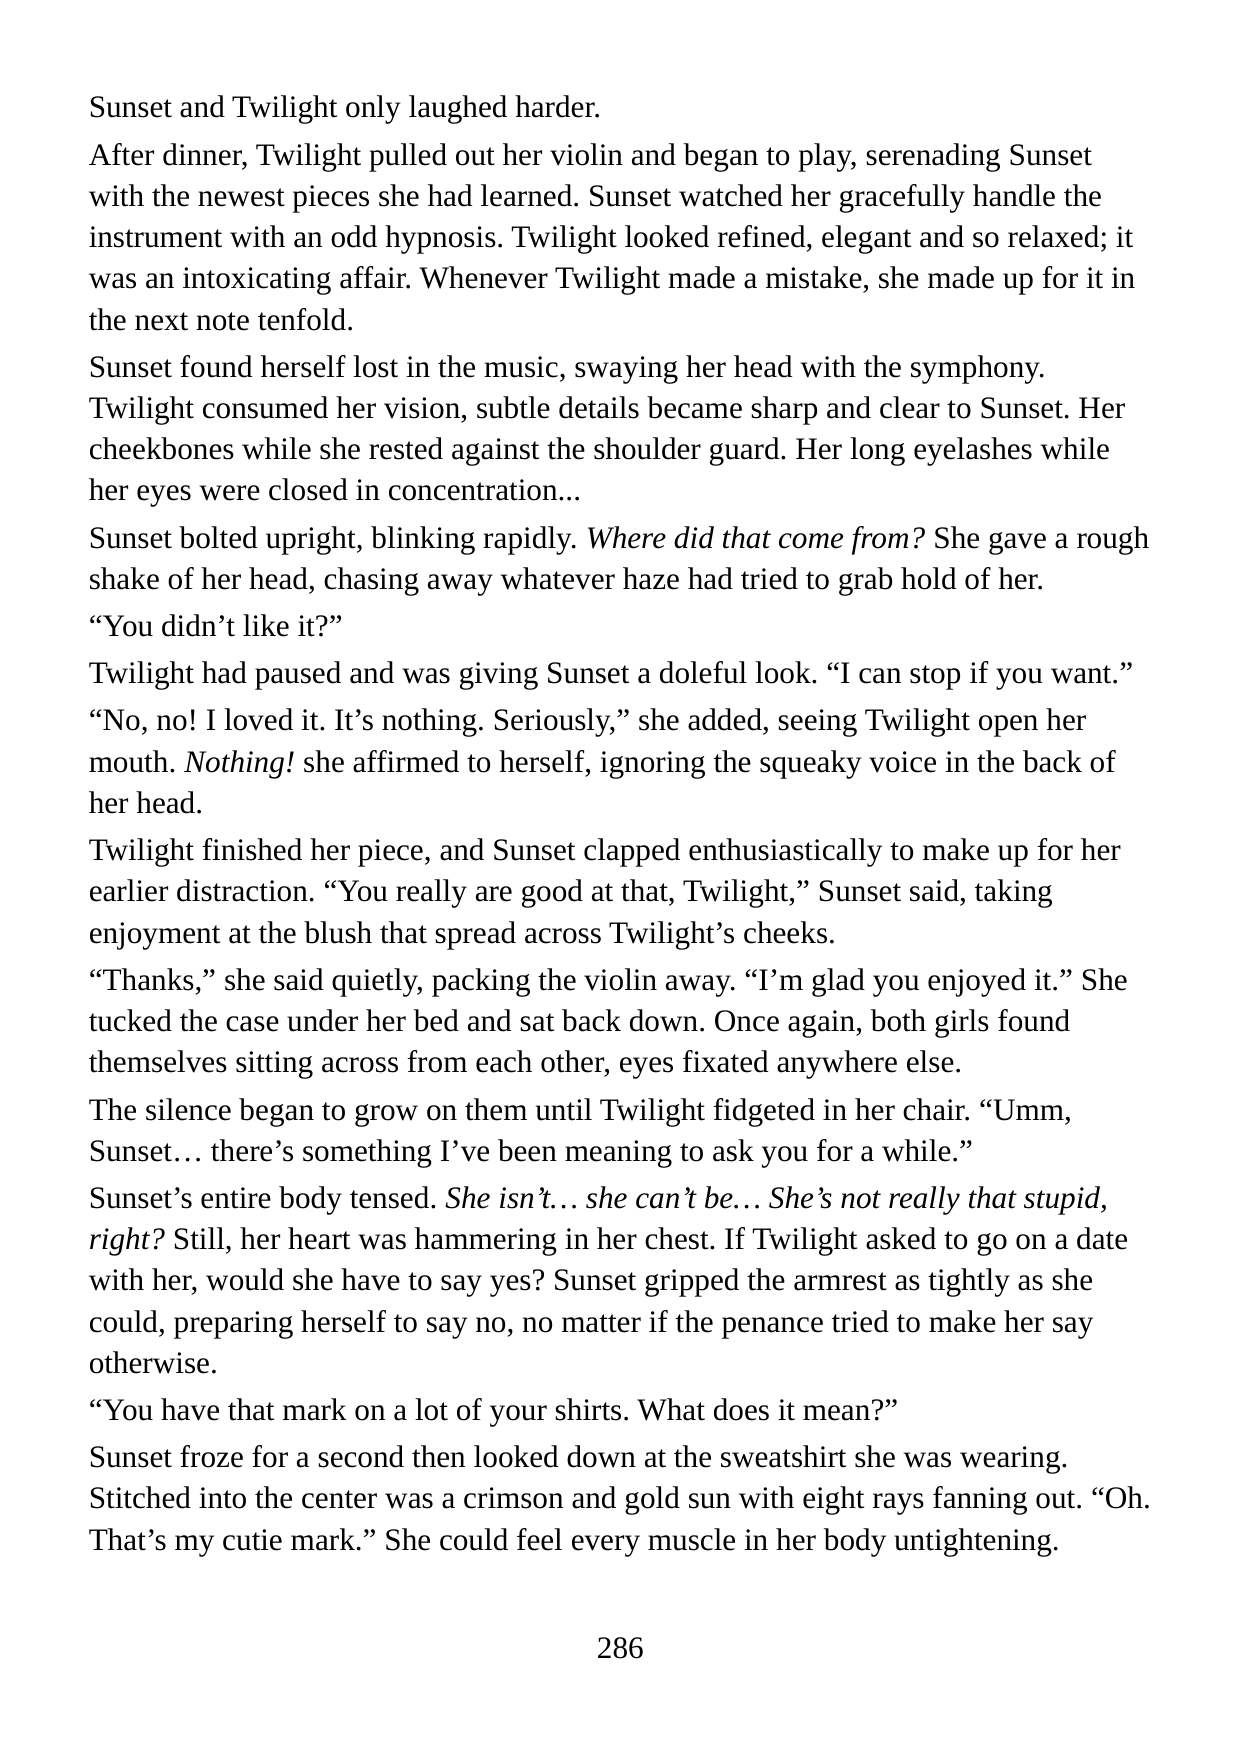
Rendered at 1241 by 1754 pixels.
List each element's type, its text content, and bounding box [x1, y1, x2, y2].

text Sunset froze for a second then looked down at the sweatshirt she was wearing. Stitched into the center was a crimson and gold sun with eight rays fanning out. “Oh. That’s my cutie mark.” She could feel every muscle in her body untightening. [88, 1438, 1152, 1557]
text “Thanks,” she said quietly, packing the violin away. “I’m glad you enjoyed it.” She tucked the case under her bed and sat back down. Once again, both girls found themselves sitting across from each other, eyes fixated anywhere else. [88, 961, 1152, 1079]
text Twilight had paused and was giving Sunset a doleful look. “I can stop if you want.” [88, 654, 1152, 690]
text After dinner, Twilight pulled out her violin and began to play, serenading Sunset with the newest pieces she had learned. Sunset watched her gracefully handle the instrument with an odd hypnosis. Twilight looked refined, elegant and so relaxed; it was an intoxicating affair. Whenever Twilight made a mistake, she made up for it in the next note tenfold. [88, 136, 1152, 337]
text “You didn’t like it?” [88, 607, 1152, 643]
text Sunset found herself lost in the music, swaying her head with the symphony. Twilight consumed her vision, subtle details became sharp and clear to Sunset. Her cheekbones while she rested against the shoulder guard. Her long eyelashes while her eyes were closed in concentration... [88, 348, 1152, 508]
text “No, no! I loved it. It’s nothing. Seriously,” she added, seeing Twilight open her mouth. Nothing! she affirmed to herself, ignoring the squeaky voice in the back of her head. [88, 702, 1152, 820]
text Sunset bolted upright, blinking rapidly. Where did that come from? She gave a rough shake of her head, chasing away whatever haze had tried to grab hold of her. [88, 519, 1152, 596]
text Sunset and Twilight only laughed harder. [88, 88, 1152, 124]
text Sunset’s entire body tensed. She isn’t… she can’t be… She’s not really that stupid, right? Still, her heart was hammering in her chest. If Twilight asked to go on a date with her, would she have to say yes? Sunset gripped the armrest as tightly as she could, preparing herself to say no, no matter if the penance tried to make her say otherwise. [88, 1179, 1152, 1380]
text The silence began to grow on them until Twilight fidgeted in her chair. “Umm, Sunset… there’s something I’ve been meaning to ask you for a while.” [88, 1091, 1152, 1168]
text Twilight finished her piece, and Sunset clapped enthusiastically to make up for her earlier distraction. “You really are good at that, Twilight,” Sunset said, taking enjoyment at the blush that spread across Twilight’s cheeks. [88, 831, 1152, 950]
text “You have that mark on a lot of your shirts. What does it mean?” [88, 1391, 1152, 1427]
